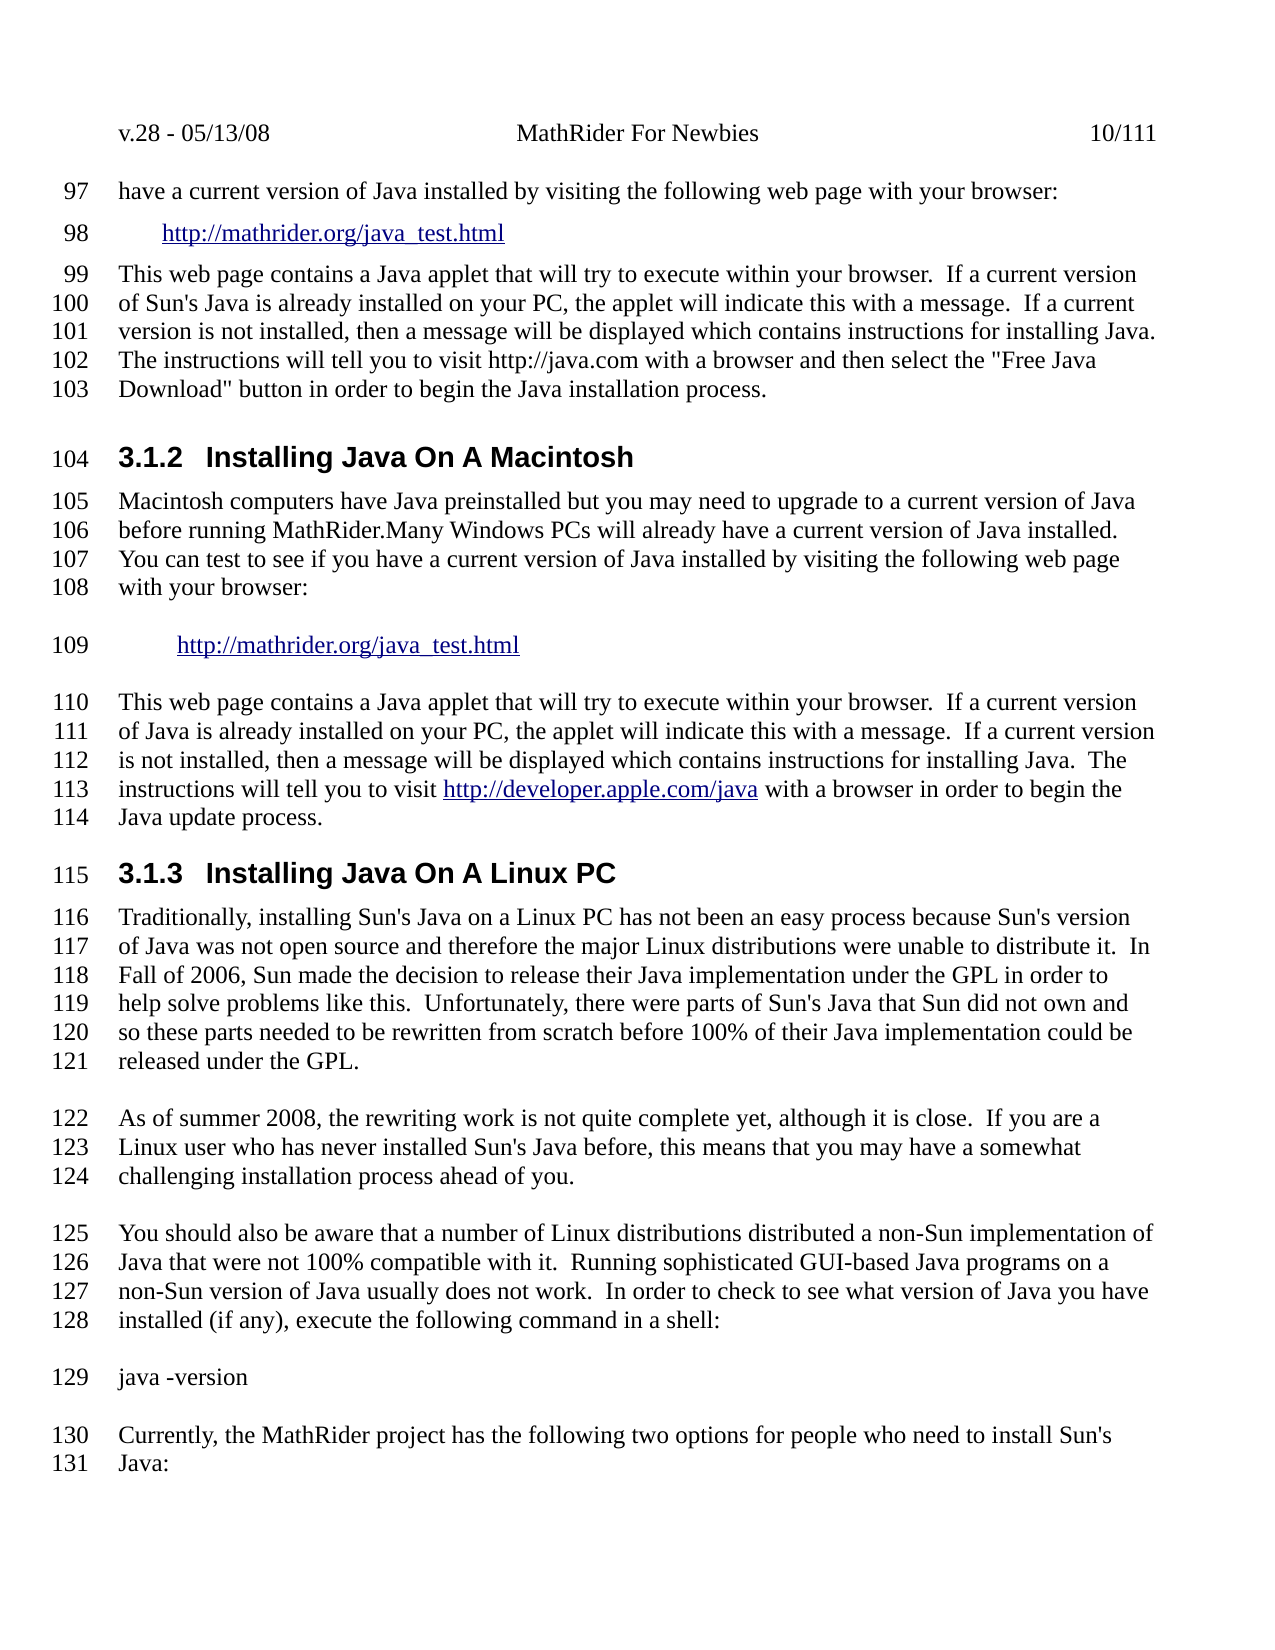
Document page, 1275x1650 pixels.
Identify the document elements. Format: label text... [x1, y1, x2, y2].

subtitle Installing Java On A Linux PC [118, 856, 1157, 890]
text java -version [118, 1362, 1157, 1391]
text As of summer 2008, the rewriting work is not quite complete yet, although it is close. If you are a Linux user who has never installed Sun's Java before, this means that you may have a somewhat challenging installation process ahead of you. [118, 1103, 1157, 1190]
text This web page contains a Java applet that will try to execute within your browser. If a current version of Sun's Java is already installed on your PC, the applet will indicate this with a message. If a current version is not installed, then a message will be displayed which contains instructions for installing Java. The instructions will tell you to visit http://java.com with a browser and then select the "Free Java Download" button in order to begin the Java installation process. [118, 259, 1157, 403]
text This web page contains a Java applet that will try to execute within your browser. If a current version of Java is already installed on your PC, the applet will indicate this with a message. If a current version is not installed, then a message will be displayed which contains instructions for installing Java. The instructions will tell you to visit http://developer.apple.com/java with a browser in order to begin the Java update process. [118, 687, 1157, 831]
text Currently, the MathRider project has the following two options for people who need to install Sun's Java: [118, 1420, 1157, 1477]
text Traditionally, installing Sun's Java on a Linux PC has not been an easy process because Sun's version of Java was not open source and therefore the major Linux distributions were unable to distribute it. In Fall of 2006, Sun made the decision to release their Java implementation under the GPL in order to help solve problems like this. Unfortunately, there were parts of Sun's Java that Sun did not own and so these parts needed to be rewritten from scratch before 100% of their Java implementation could be released under the GPL. [118, 902, 1157, 1075]
text have a current version of Java installed by visiting the following web page with your browser: [118, 176, 1157, 205]
text http://mathrider.org/java_test.html [177, 630, 1157, 659]
text Macintosh computers have Java preinstalled but you may need to upgrade to a current version of Java before running MathRider.Many Windows PCs will already have a current version of Java installed. You can test to see if you have a current version of Java installed by visiting the following web page with your browser: [118, 486, 1157, 601]
text You should also be aware that a number of Linux distributions distributed a non-Sun implementation of Java that were not 100% compatible with it. Running sophisticated GUI-based Java programs on a non-Sun version of Java usually does not work. In order to check to see what version of Java you have installed (if any), execute the following command in a shell: [118, 1218, 1157, 1333]
text http://mathrider.org/java_test.html [162, 218, 1157, 246]
subtitle Installing Java On A Macintosh [118, 440, 1157, 474]
